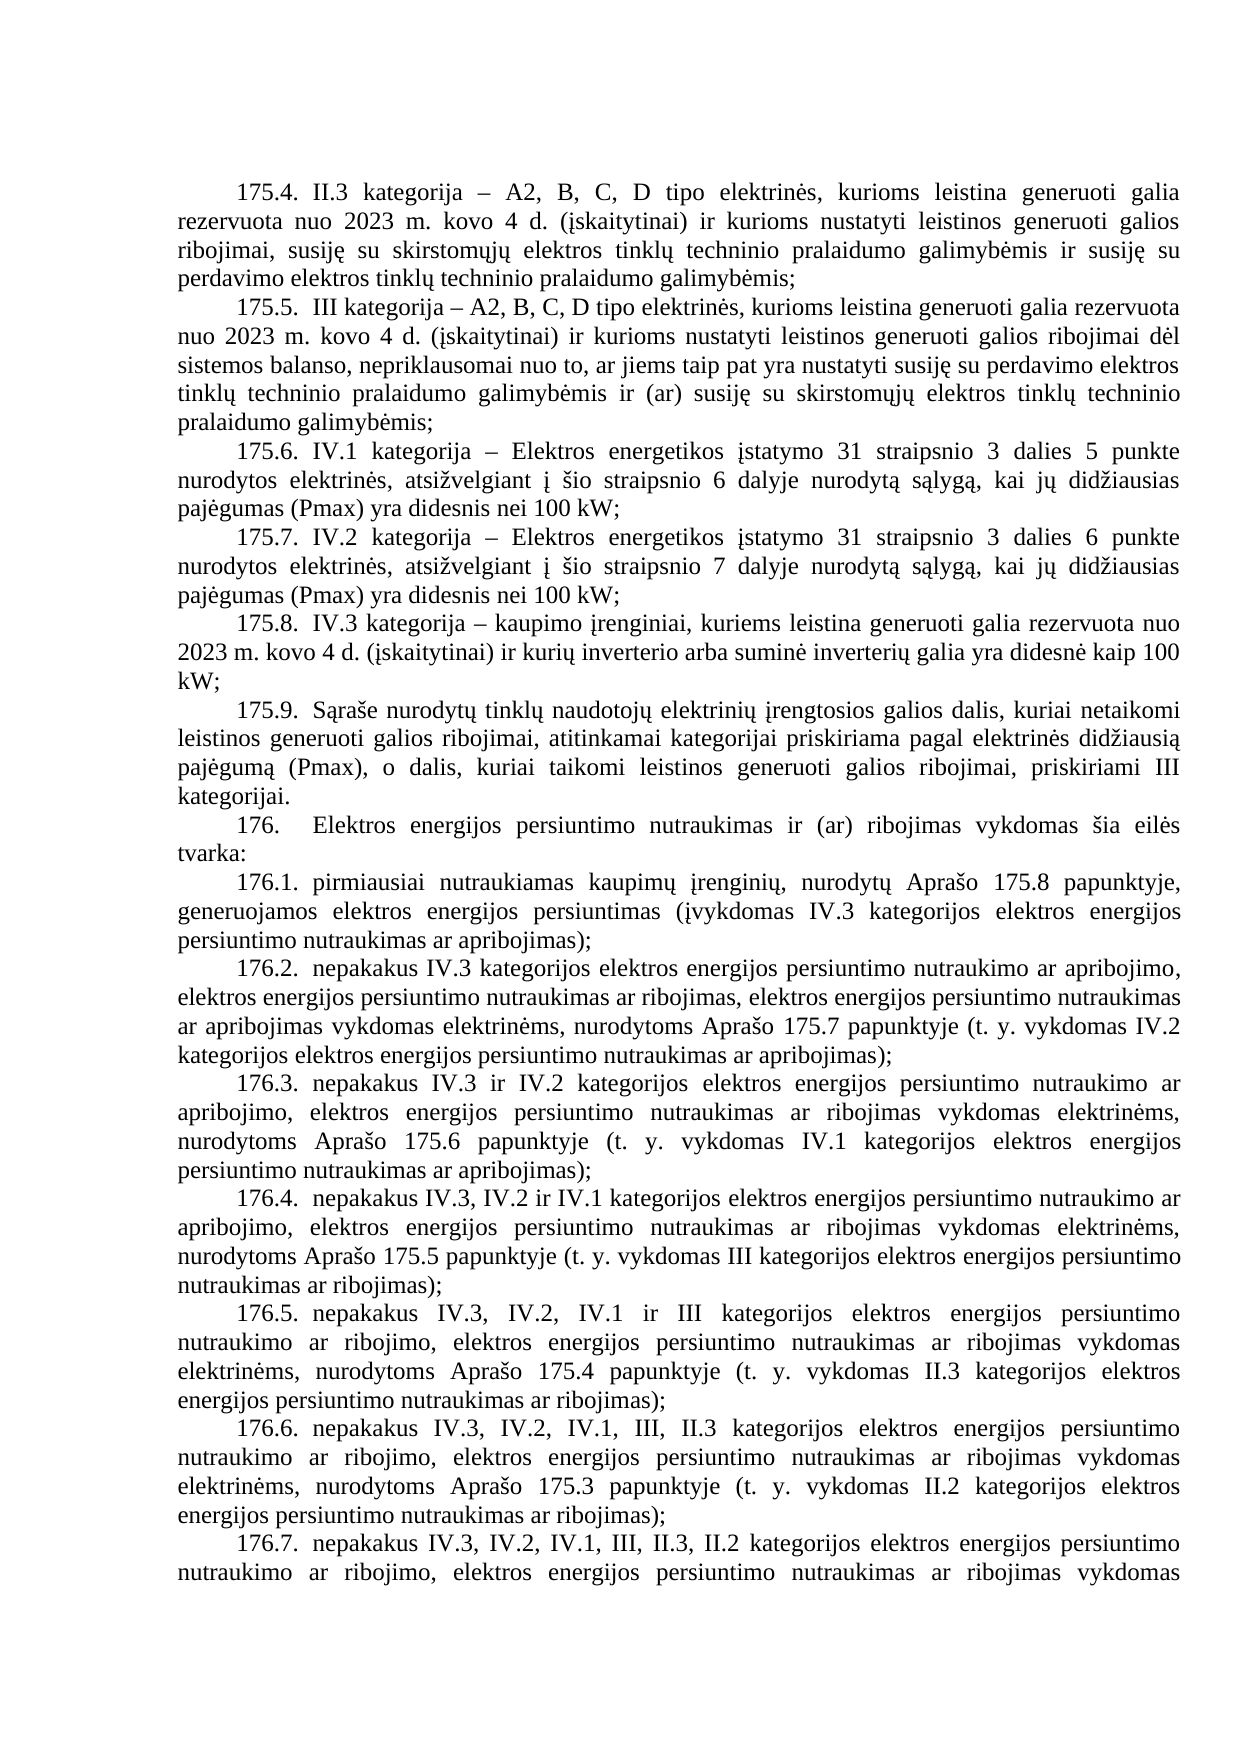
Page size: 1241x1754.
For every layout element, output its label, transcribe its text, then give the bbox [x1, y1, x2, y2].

text 175.7. IV.2 kategorija – Elektros energetikos įstatymo 31 straipsnio 3 dalies 6 punkte nurodytos elektrinės, atsižvelgiant į šio straipsnio 7 dalyje nurodytą sąlygą, kai jų didžiausias pajėgumas (Pmax) yra didesnis nei 100 kW; [177, 522, 1181, 608]
text 176. Elektros energijos persiuntimo nutraukimas ir (ar) ribojimas vykdomas šia eilės tvarka: [177, 810, 1181, 867]
text 176.5. nepakakus IV.3, IV.2, IV.1 ir III kategorijos elektros energijos persiuntimo nutraukimo ar ribojimo, elektros energijos persiuntimo nutraukimas ar ribojimas vykdomas elektrinėms, nurodytoms Aprašo ‎175.4 papunktyje (t. y. vykdomas II.3 kategorijos elektros energijos persiuntimo nutraukimas ar ribojimas); [177, 1298, 1181, 1413]
text 176.2. nepakakus IV.3 kategorijos elektros energijos persiuntimo nutraukimo ar apribojimo, elektros energijos persiuntimo nutraukimas ar ribojimas, elektros energijos persiuntimo nutraukimas ar apribojimas vykdomas elektrinėms, nurodytoms Aprašo ‎175.7 papunktyje (t. y. vykdomas IV.2 kategorijos elektros energijos persiuntimo nutraukimas ar apribojimas); [177, 953, 1181, 1068]
text 175.6. IV.1 kategorija – Elektros energetikos įstatymo 31 straipsnio 3 dalies 5 punkte nurodytos elektrinės, atsižvelgiant į šio straipsnio 6 dalyje nurodytą sąlygą, kai jų didžiausias pajėgumas (Pmax) yra didesnis nei 100 kW; [177, 436, 1181, 522]
text 176.1. pirmiausiai nutraukiamas kaupimų įrenginių, nurodytų Aprašo ‎175.8 papunktyje, generuojamos elektros energijos persiuntimas (įvykdomas IV.3 kategorijos elektros energijos persiuntimo nutraukimas ar apribojimas); [177, 867, 1181, 953]
text 176.6. nepakakus IV.3, IV.2, IV.1, III, II.3 kategorijos elektros energijos persiuntimo nutraukimo ar ribojimo, elektros energijos persiuntimo nutraukimas ar ribojimas vykdomas elektrinėms, nurodytoms Aprašo ‎175.3 papunktyje (t. y. vykdomas II.2 kategorijos elektros energijos persiuntimo nutraukimas ar ribojimas); [177, 1413, 1181, 1528]
text 175.8. IV.3 kategorija – kaupimo įrenginiai, kuriems leistina generuoti galia rezervuota nuo 2023 m. kovo 4 d. (įskaitytinai) ir kurių inverterio arba suminė inverterių galia yra didesnė kaip 100 kW; [177, 608, 1181, 695]
text 176.7. nepakakus IV.3, IV.2, IV.1, III, II.3, II.2 kategorijos elektros energijos persiuntimo nutraukimo ar ribojimo, elektros energijos persiuntimo nutraukimas ar ribojimas vykdomas [177, 1528, 1181, 1586]
text 176.4. nepakakus IV.3, IV.2 ir IV.1 kategorijos elektros energijos persiuntimo nutraukimo ar apribojimo, elektros energijos persiuntimo nutraukimas ar ribojimas vykdomas elektrinėms, nurodytoms Aprašo ‎175.5 papunktyje (t. y. vykdomas III kategorijos elektros energijos persiuntimo nutraukimas ar ribojimas); [177, 1183, 1181, 1298]
text 175.5. III kategorija – A2, B, C, D tipo elektrinės, kurioms leistina generuoti galia rezervuota nuo 2023 m. kovo 4 d. (įskaitytinai) ir kurioms nustatyti leistinos generuoti galios ribojimai dėl sistemos balanso, nepriklausomai nuo to, ar jiems taip pat yra nustatyti susiję su perdavimo elektros tinklų techninio pralaidumo galimybėmis ir (ar) susiję su skirstomųjų elektros tinklų techninio pralaidumo galimybėmis; [177, 292, 1181, 436]
text 175.4. II.3 kategorija – A2, B, C, D tipo elektrinės, kurioms leistina generuoti galia rezervuota nuo 2023 m. kovo 4 d. (įskaitytinai) ir kurioms nustatyti leistinos generuoti galios ribojimai, susiję su skirstomųjų elektros tinklų techninio pralaidumo galimybėmis ir susiję su perdavimo elektros tinklų techninio pralaidumo galimybėmis; [177, 177, 1181, 292]
text 176.3. nepakakus IV.3 ir IV.2 kategorijos elektros energijos persiuntimo nutraukimo ar apribojimo, elektros energijos persiuntimo nutraukimas ar ribojimas vykdomas elektrinėms, nurodytoms Aprašo ‎175.6 papunktyje (t. y. vykdomas IV.1 kategorijos elektros energijos persiuntimo nutraukimas ar apribojimas); [177, 1068, 1181, 1183]
text 175.9. Sąraše nurodytų tinklų naudotojų elektrinių įrengtosios galios dalis, kuriai netaikomi leistinos generuoti galios ribojimai, atitinkamai kategorijai priskiriama pagal elektrinės didžiausią pajėgumą (Pmax), o dalis, kuriai taikomi leistinos generuoti galios ribojimai, priskiriami III kategorijai. [177, 695, 1181, 810]
